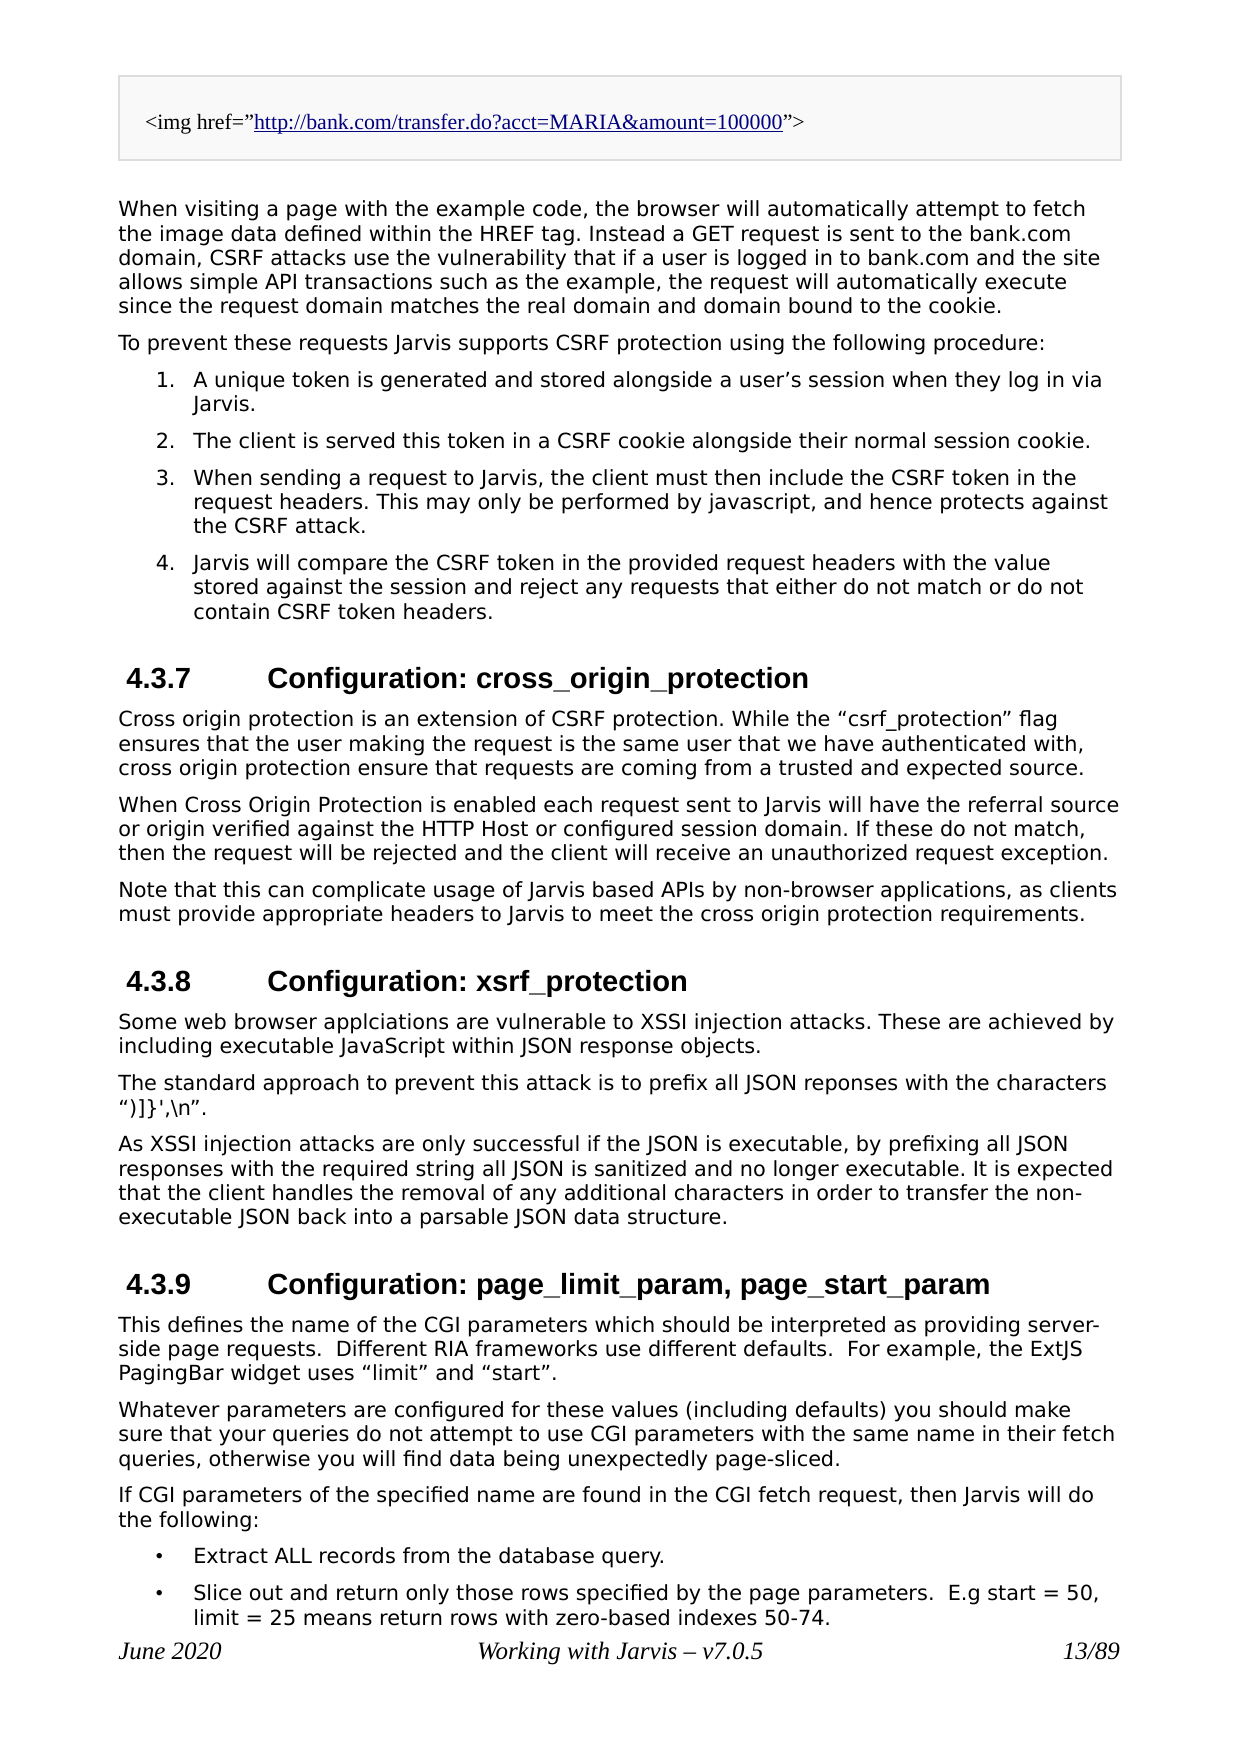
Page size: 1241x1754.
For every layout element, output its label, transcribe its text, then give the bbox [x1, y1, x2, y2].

text Whatever parameters are configured for these values (including defaults) you should make sure that your queries do not attempt to use CGI parameters with the same name in their fetch queries, otherwise you will find data being unexpectedly page-sliced. [118, 1398, 1122, 1471]
text <img href=”http://bank.com/transfer.do?acct=MARIA&amount=100000”> [120, 77, 1120, 159]
text To prevent these requests Jarvis supports CSRF protection using the following procedure: [118, 331, 1122, 356]
list When sending a request to Jarvis, the client must then include the CSRF token in the request headers. This may only be performed by javascript, and hence protects against the CSRF attack. [156, 466, 1122, 539]
subtitle Configuration: xsrf_protection [118, 964, 1122, 998]
subtitle Configuration: page_limit_param, page_start_param [118, 1267, 1122, 1300]
text Note that this can complicate usage of Jarvis based APIs by non-browser applications, as clients must provide appropriate headers to Jarvis to meet the cross origin protection requirements. [118, 878, 1122, 927]
list Extract ALL records from the database query. [156, 1544, 1122, 1569]
list The client is served this token in a CSRF cookie alongside their normal session cookie. [156, 429, 1122, 453]
text When Cross Origin Protection is enabled each request sent to Jarvis will have the referral source or origin verified against the HTTP Host or configured session domain. If these do not match, then the request will be rejected and the client will receive an unauthorized request exception. [118, 793, 1122, 866]
text When visiting a page with the example code, the browser will automatically attempt to fetch the image data defined within the HREF tag. Instead a GET request is sent to the bank.com domain, CSRF attacks use the vulnerability that if a user is logged in to bank.com and the site allows simple API transactions such as the example, the request will automatically execute since the request domain matches the real domain and domain bound to the cookie. [118, 197, 1122, 319]
list Jarvis will compare the CSRF token in the provided request headers with the value stored against the session and reject any requests that either do not match or do not contain CSRF token headers. [156, 551, 1122, 624]
text Cross origin protection is an extension of CSRF protection. While the “csrf_protection” flag ensures that the user making the request is the same user that we have authenticated with, cross origin protection ensure that requests are coming from a trusted and expected source. [118, 707, 1122, 780]
text As XSSI injection attacks are only successful if the JSON is executable, by prefixing all JSON responses with the required string all JSON is sanitized and no longer executable. It is expected that the client handles the removal of any additional characters in order to transfer the non-executable JSON back into a parsable JSON data structure. [118, 1132, 1122, 1229]
list Slice out and return only those rows specified by the page parameters. E.g start = 50, limit = 25 means return rows with zero-based indexes 50-74. [156, 1581, 1122, 1630]
text Some web browser applciations are vulnerable to XSSI injection attacks. These are achieved by including executable JavaScript within JSON response objects. [118, 1010, 1122, 1059]
text This defines the name of the CGI parameters which should be interpreted as providing server-side page requests. Different RIA frameworks use different defaults. For example, the ExtJS PagingBar widget uses “limit” and “start”. [118, 1313, 1122, 1386]
text If CGI parameters of the specified name are found in the CGI fetch request, then Jarvis will do the following: [118, 1483, 1122, 1532]
subtitle Configuration: cross_origin_protection [118, 661, 1122, 695]
list A unique token is generated and stored alongside a user’s session when they log in via Jarvis. [156, 368, 1122, 417]
text The standard approach to prevent this attack is to prefix all JSON reponses with the characters “)]}',\n”. [118, 1071, 1122, 1120]
